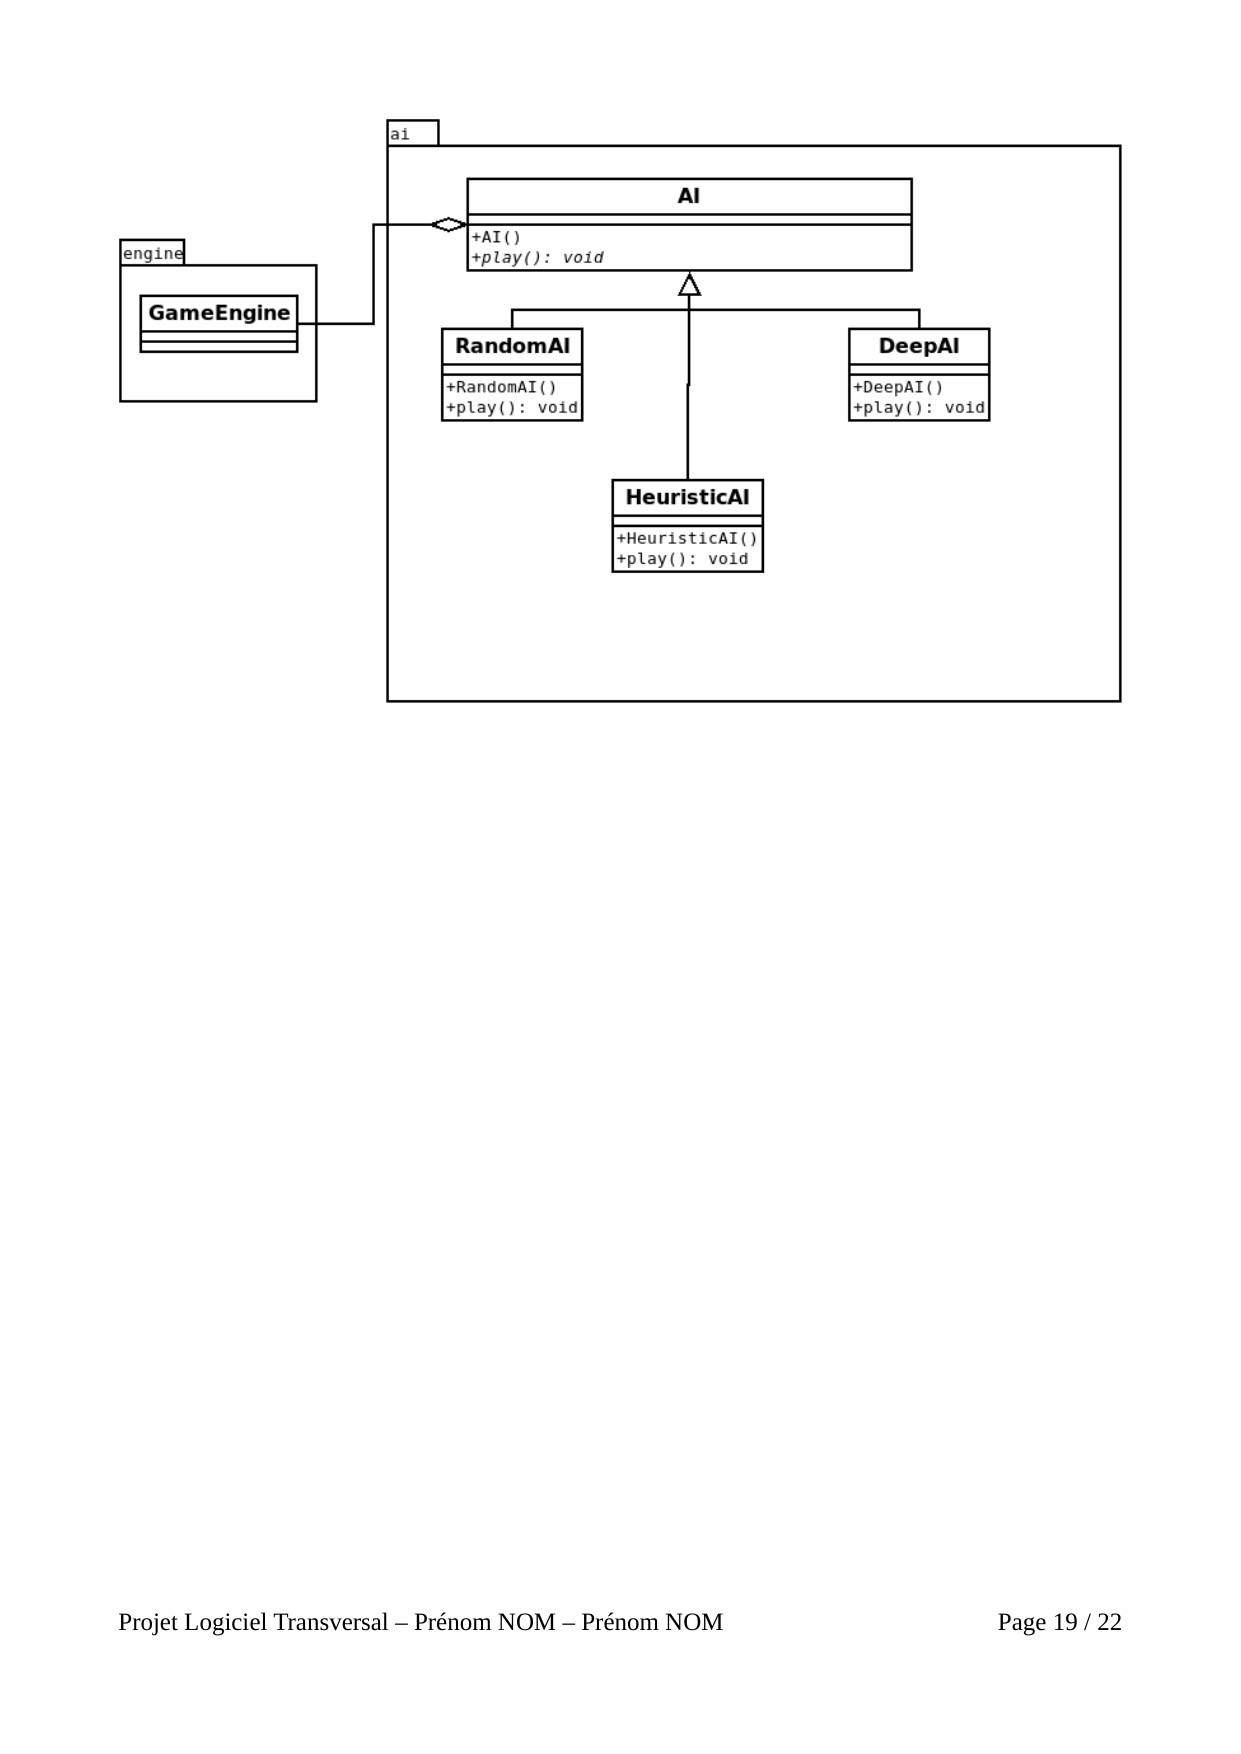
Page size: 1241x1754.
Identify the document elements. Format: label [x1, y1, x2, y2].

picture [118, 118, 1123, 704]
